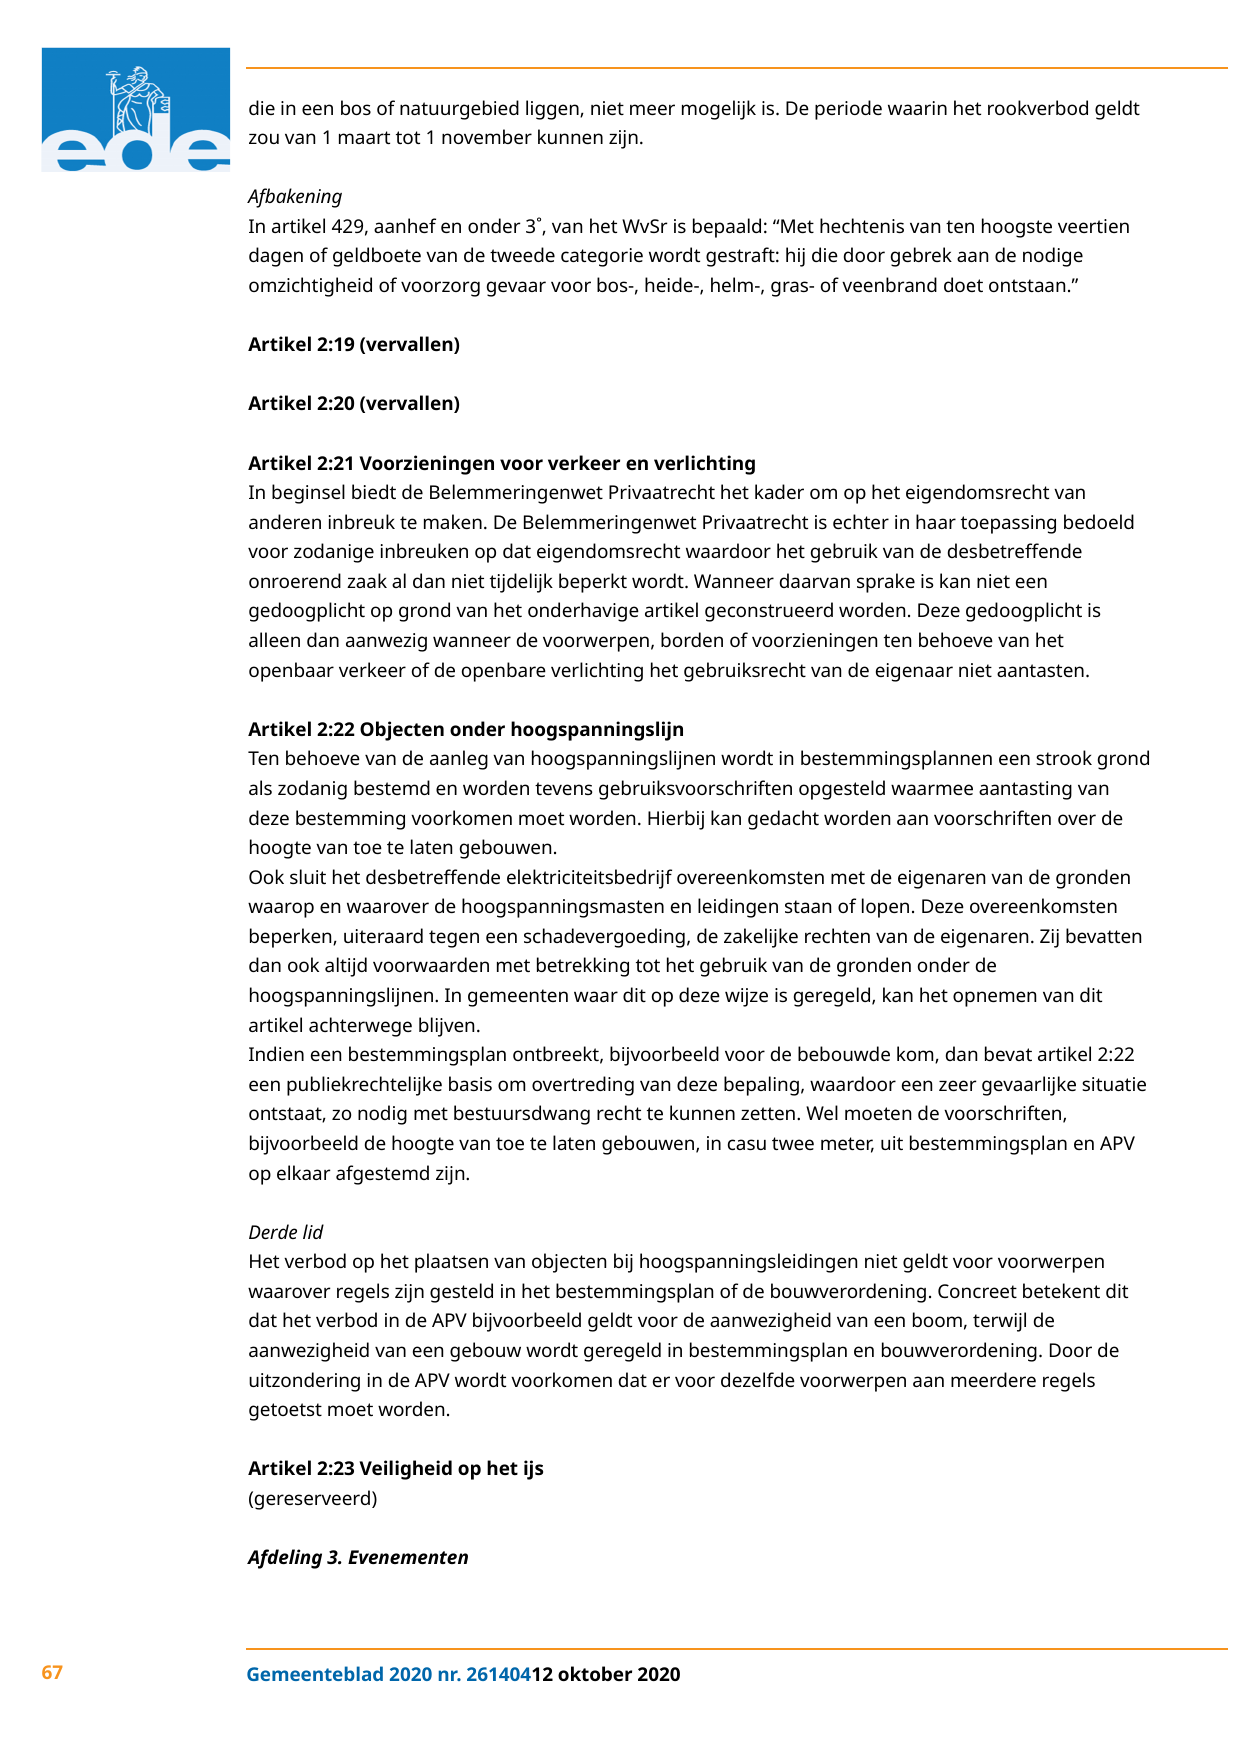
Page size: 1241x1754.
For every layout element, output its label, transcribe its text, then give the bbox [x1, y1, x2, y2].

text In artikel 429, aanhef en onder 3˚, van het WvSr is bepaald: “Met hechtenis van ten hoogste veertien dagen of geldboete van de tweede categorie wordt gestraft: hij die door gebrek aan de nodige omzichtigheid of voorzorg gevaar voor bos-, heide-, helm-, gras- of veenbrand doet ontstaan.” [248, 213, 1152, 298]
text Ook sluit het desbetreffende elektriciteitsbedrijf overeenkomsten met de eigenaren van de gronden waarop en waarover de hoogspanningsmasten en leidingen staan of lopen. Deze overeenkomsten beperken, uiteraard tegen een schadevergoeding, de zakelijke rechten van de eigenaren. Zij bevatten dan ook altijd voorwaarden met betrekking tot het gebruik van de gronden onder de hoogspanningslijnen. In gemeenten waar dit op deze wijze is geregeld, kan het opnemen van dit artikel achterwege blijven. [248, 864, 1152, 1038]
text Ten behoeve van de aanleg van hoogspanningslijnen wordt in bestemmingsplannen een strook grond als zodanig bestemd en worden tevens gebruiksvoorschriften opgesteld waarmee aantasting van deze bestemming voorkomen moet worden. Hierbij kan gedacht worden aan voorschriften over de hoogte van toe te laten gebouwen. [248, 746, 1152, 860]
text Artikel 2:21 Voorzieningen voor verkeer en verlichting [248, 450, 1152, 476]
text Artikel 2:22 Objecten onder hoogspanningslijn [248, 716, 1152, 742]
text Afdeling 3. Evenementen [248, 1544, 1152, 1570]
text Artikel 2:19 (vervallen) [248, 331, 1152, 357]
text Artikel 2:20 (vervallen) [248, 391, 1152, 416]
text Indien een bestemmingsplan ontbreekt, bijvoorbeeld voor de bebouwde kom, dan bevat artikel 2:22 een publiekrechtelijke basis om overtreding van deze bepaling, waardoor een zeer gevaarlijke situatie ontstaat, zo nodig met bestuursdwang recht te kunnen zetten. Wel moeten de voorschriften, bijvoorbeeld de hoogte van toe te laten gebouwen, in casu twee meter, uit bestemmingsplan en APV op elkaar afgestemd zijn. [248, 1041, 1152, 1186]
text In beginsel biedt de Belemmeringenwet Privaatrecht het kader om op het eigendomsrecht van anderen inbreuk te maken. De Belemmeringenwet Privaatrecht is echter in haar toepassing bedoeld voor zodanige inbreuken op dat eigendomsrecht waardoor het gebruik van de desbetreffende onroerend zaak al dan niet tijdelijk beperkt wordt. Wanneer daarvan sprake is kan niet een gedoogplicht op grond van het onderhavige artikel geconstrueerd worden. Deze gedoogplicht is alleen dan aanwezig wanneer de voorwerpen, borden of voorzieningen ten behoeve van het openbaar verkeer of de openbare verlichting het gebruiksrecht van de eigenaar niet aantasten. [248, 479, 1152, 683]
text (gereserveerd) [248, 1485, 1152, 1511]
text die in een bos of natuurgebied liggen, niet meer mogelijk is. De periode waarin het rookverbod geldt zou van 1 maart tot 1 november kunnen zijn. [248, 95, 1152, 150]
text Afbakening [248, 183, 1152, 209]
text Het verbod op het plaatsen van objecten bij hoogspanningsleidingen niet geldt voor voorwerpen waarover regels zijn gesteld in het bestemmingsplan of de bouwverordening. Concreet betekent dit dat het verbod in de APV bijvoorbeeld geldt voor de aanwezigheid van een boom, terwijl de aanwezigheid van een gebouw wordt geregeld in bestemmingsplan en bouwverordening. Door de uitzondering in de APV wordt voorkomen dat er voor dezelfde voorwerpen aan meerdere regels getoetst moet worden. [248, 1248, 1152, 1422]
text Derde lid [248, 1219, 1152, 1245]
picture [41, 47, 231, 172]
text Artikel 2:23 Veiligheid op het ijs [248, 1456, 1152, 1481]
